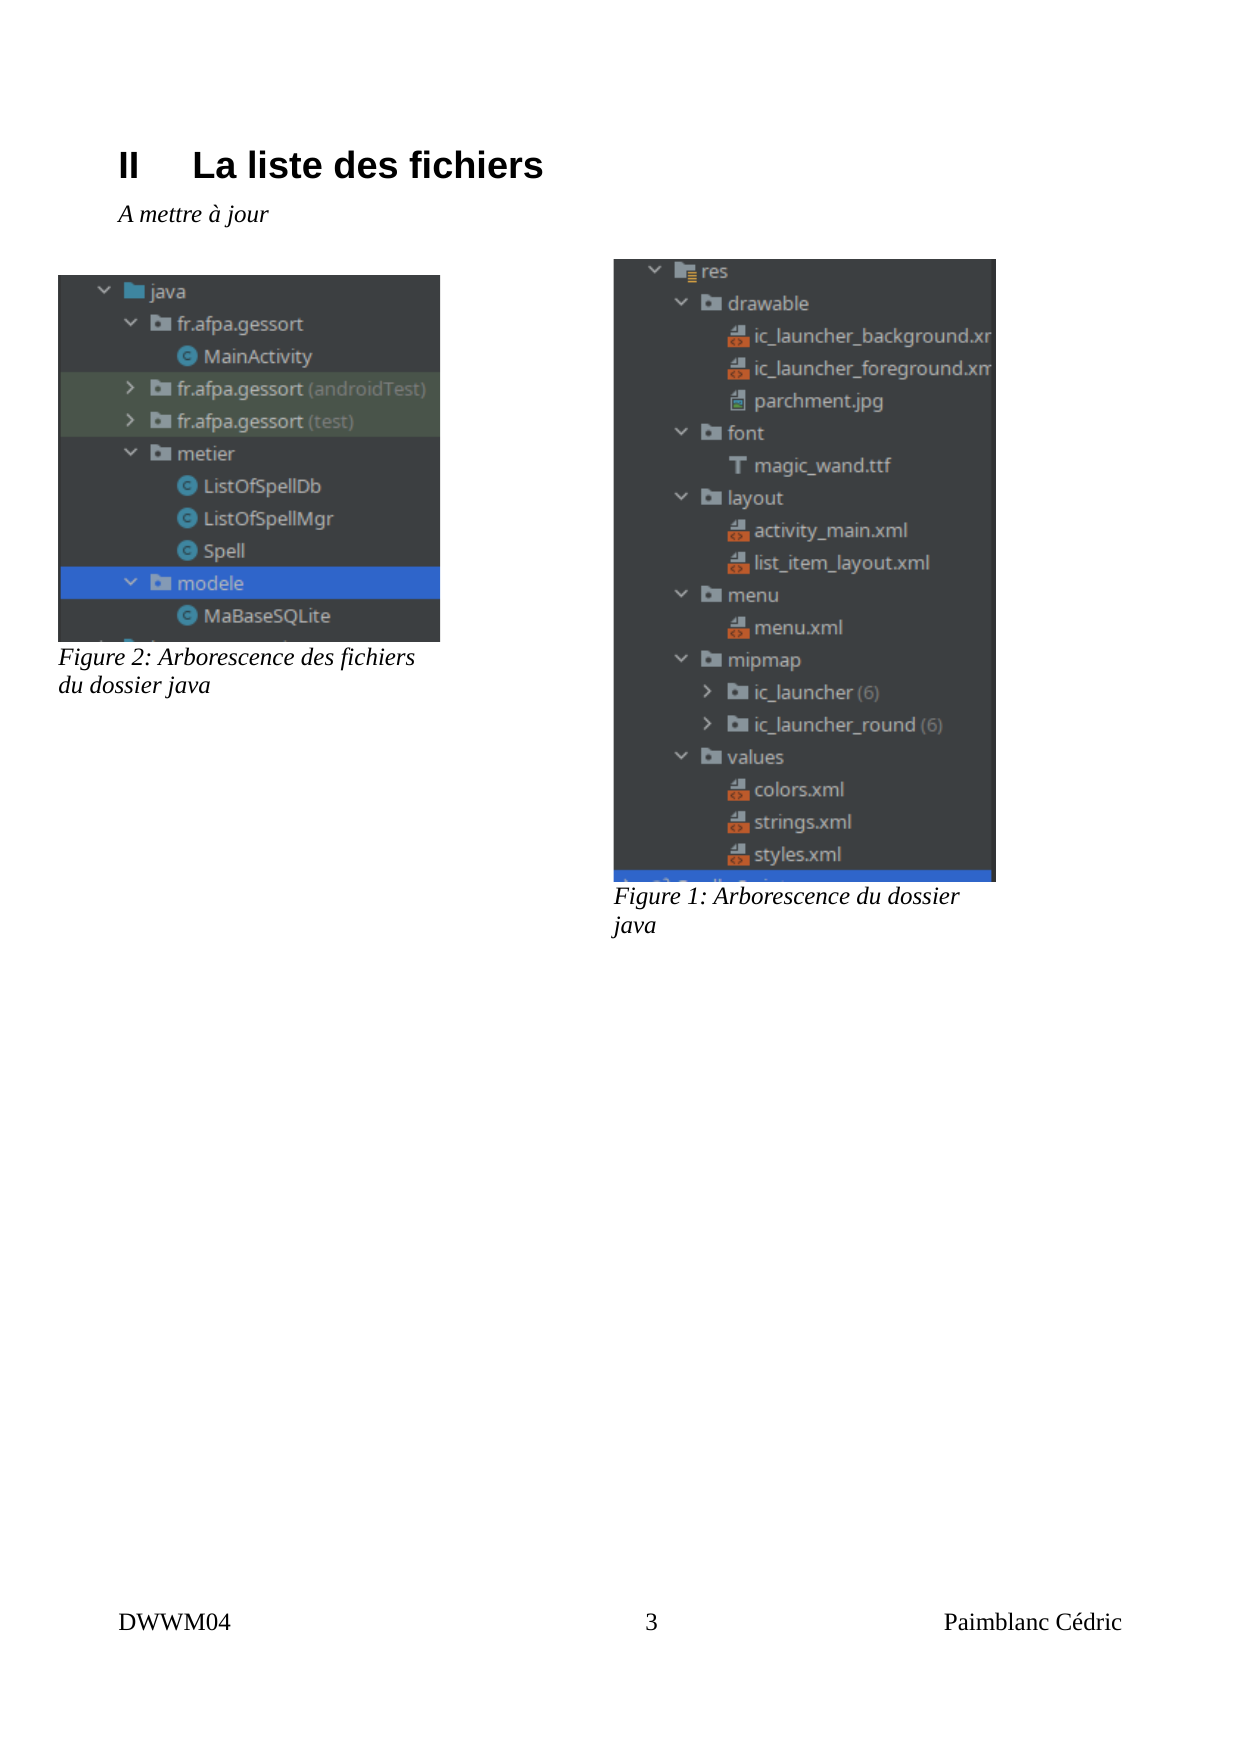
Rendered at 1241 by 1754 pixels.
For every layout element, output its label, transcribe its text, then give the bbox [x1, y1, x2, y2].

subtitle La liste des fichiers [118, 143, 1122, 187]
text Figure 2: Arborescence des fichiers du dossier java [58, 642, 440, 699]
text [58, 263, 440, 275]
text A mettre à jour [118, 199, 1122, 228]
text [613, 247, 996, 259]
picture [58, 275, 441, 642]
text Figure 1: Arborescence du dossier java [613, 882, 996, 939]
picture [613, 259, 996, 882]
text [58, 699, 440, 753]
